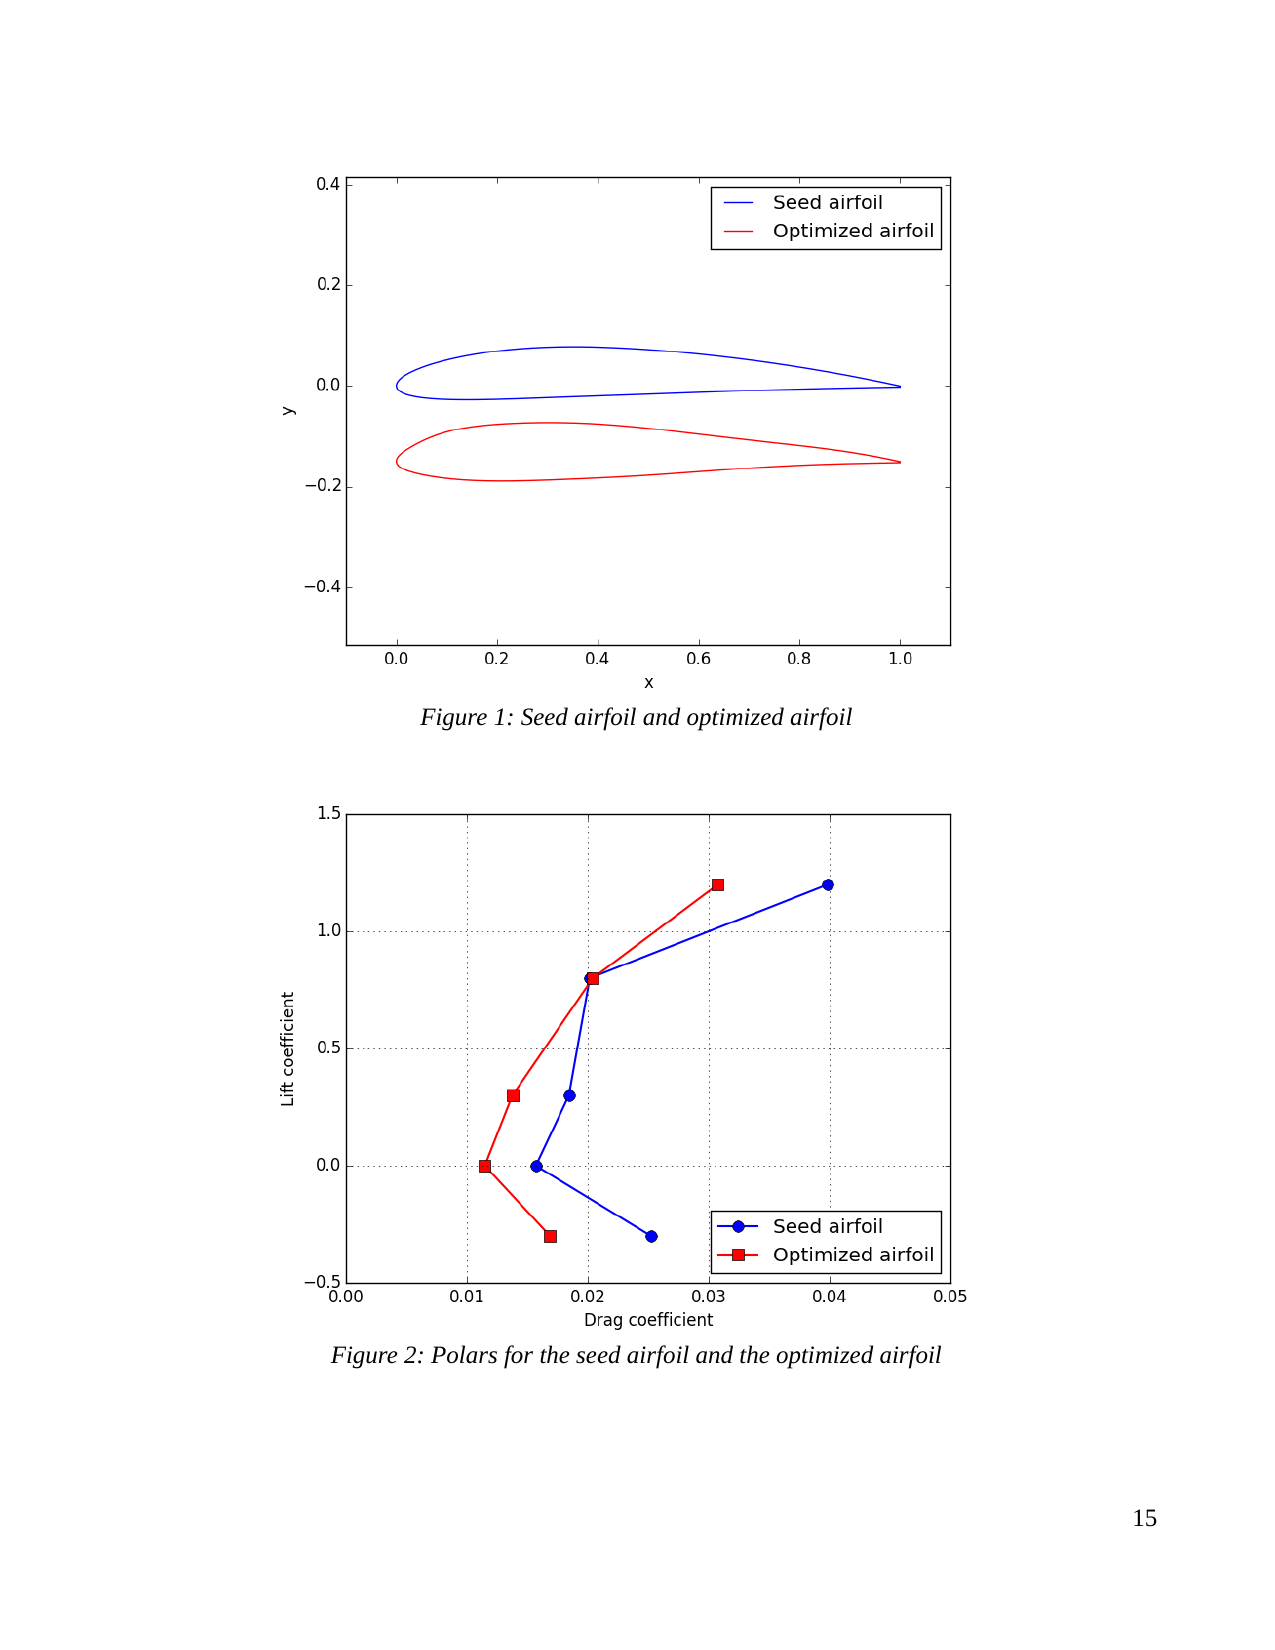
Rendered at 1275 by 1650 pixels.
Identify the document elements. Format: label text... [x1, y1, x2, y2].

picture [248, 118, 1028, 703]
text Figure 1: Seed airfoil and optimized airfoil [248, 703, 1027, 731]
text Figure 2: Polars for the seed airfoil and the optimized airfoil [248, 1341, 1027, 1369]
picture [248, 756, 1028, 1341]
